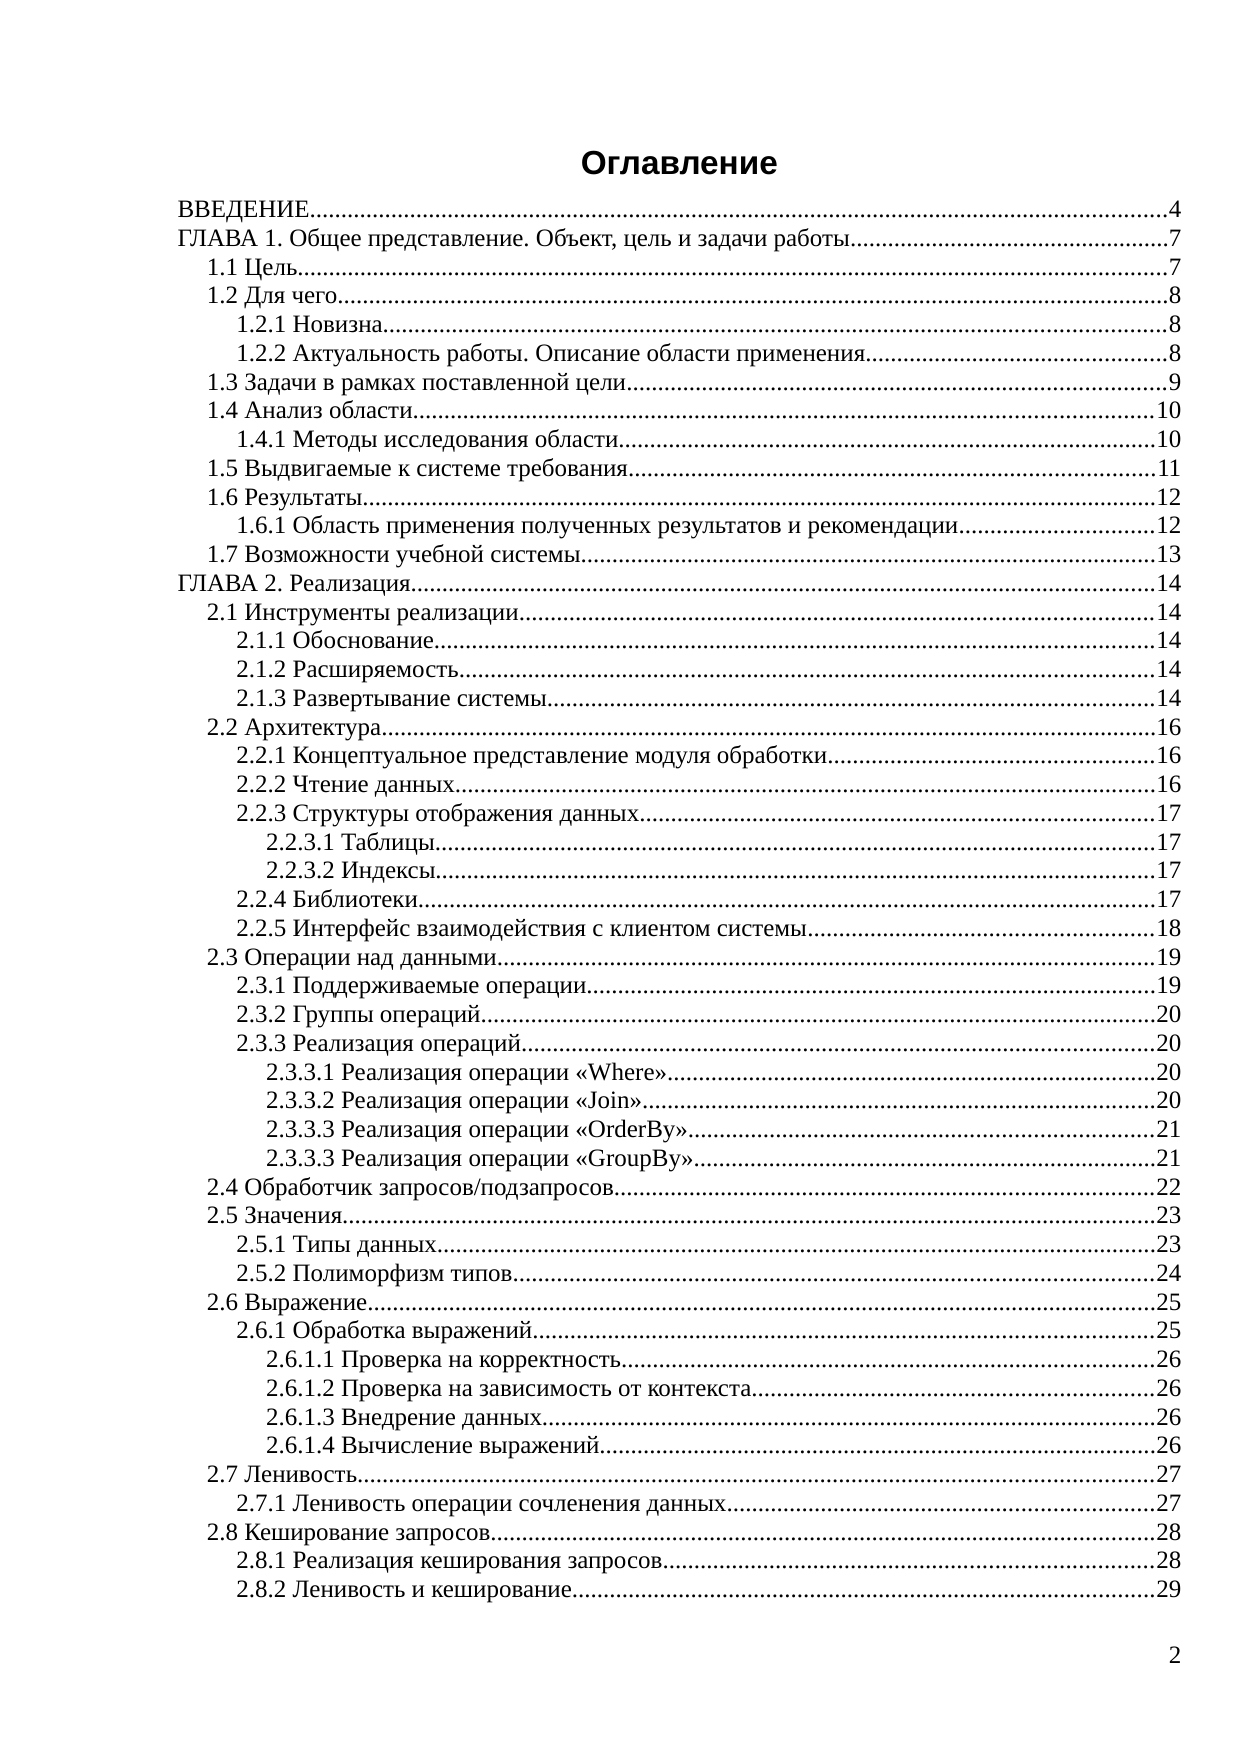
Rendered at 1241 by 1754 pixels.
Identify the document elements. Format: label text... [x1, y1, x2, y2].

text 2.2.5 Интерфейс взаимодействия с клиентом системы 18 [236, 913, 1181, 942]
text 1.3 Задачи в рамках поставленной цели 9 [207, 367, 1181, 395]
text 2.6.1 Обработка выражений 25 [236, 1315, 1181, 1344]
text 2.6.1.1 Проверка на корректность 26 [266, 1344, 1181, 1373]
text 1.4 Анализ области 10 [207, 395, 1181, 424]
text 2.6.1.3 Внедрение данных 26 [266, 1402, 1181, 1430]
text 2.3.3.3 Реализация операции «GroupBy» 21 [266, 1143, 1181, 1172]
text 1.2.2 Актуальность работы. Описание области применения 8 [236, 338, 1181, 367]
text 2.3.3.3 Реализация операции «OrderBy» 21 [266, 1114, 1181, 1143]
text 2.8 Кеширование запросов 28 [207, 1517, 1181, 1545]
text ГЛАВА 1. Общее представление. Объект, цель и задачи работы 7 [177, 223, 1181, 252]
text 2.5.2 Полиморфизм типов 24 [236, 1258, 1181, 1287]
text 2.5.1 Типы данных 23 [236, 1229, 1181, 1258]
text 2.3.3.2 Реализация операции «Join» 20 [266, 1085, 1181, 1114]
text 2.6.1.4 Вычисление выражений 26 [266, 1430, 1181, 1459]
text 2.3.3 Реализация операций 20 [236, 1028, 1181, 1057]
text ГЛАВА 2. Реализация 14 [177, 568, 1181, 597]
text 2.2 Архитектура 16 [207, 712, 1181, 740]
text 2.6 Выражение 25 [207, 1287, 1181, 1315]
text 2.1 Инструменты реализации 14 [207, 597, 1181, 625]
text 2.2.2 Чтение данных 16 [236, 769, 1181, 798]
text 2.4 Обработчик запросов/подзапросов 22 [207, 1172, 1181, 1200]
text 2.2.3 Структуры отображения данных 17 [236, 798, 1181, 827]
text 2.2.4 Библиотеки 17 [236, 884, 1181, 913]
text 2.2.3.2 Индексы 17 [266, 855, 1181, 884]
text ВВЕДЕНИЕ 4 [177, 194, 1181, 223]
text 2.5 Значения 23 [207, 1200, 1181, 1229]
text 2.8.2 Ленивость и кеширование 29 [236, 1574, 1181, 1603]
text 2.7 Ленивость 27 [207, 1459, 1181, 1488]
text 1.6 Результаты 12 [207, 482, 1181, 510]
text 1.4.1 Методы исследования области 10 [236, 424, 1181, 453]
text 2.3.2 Группы операций 20 [236, 999, 1181, 1028]
text 1.7 Возможности учебной системы 13 [207, 539, 1181, 568]
text 1.2.1 Новизна 8 [236, 309, 1181, 338]
text 2.2.1 Концептуальное представление модуля обработки 16 [236, 740, 1181, 769]
text 1.1 Цель 7 [207, 252, 1181, 280]
text 1.2 Для чего 8 [207, 280, 1181, 309]
text 2.2.3.1 Таблицы 17 [266, 827, 1181, 855]
text 2.1.3 Развертывание системы 14 [236, 683, 1181, 712]
text 2.8.1 Реализация кеширования запросов 28 [236, 1545, 1181, 1574]
text 2.3 Операции над данными 19 [207, 942, 1181, 970]
text 2.3.3.1 Реализация операции «Where» 20 [266, 1057, 1181, 1085]
text 2.3.1 Поддерживаемые операции 19 [236, 970, 1181, 999]
text 1.5 Выдвигаемые к системе требования 11 [207, 453, 1181, 482]
text 1.6.1 Область применения полученных результатов и рекомендации 12 [236, 510, 1181, 539]
text 2.7.1 Ленивость операции сочленения данных 27 [236, 1488, 1181, 1517]
text 2.1.2 Расширяемость 14 [236, 654, 1181, 683]
subtitle Оглавление [177, 143, 1181, 182]
text 2.6.1.2 Проверка на зависимость от контекста 26 [266, 1373, 1181, 1402]
text 2.1.1 Обоснование 14 [236, 625, 1181, 654]
